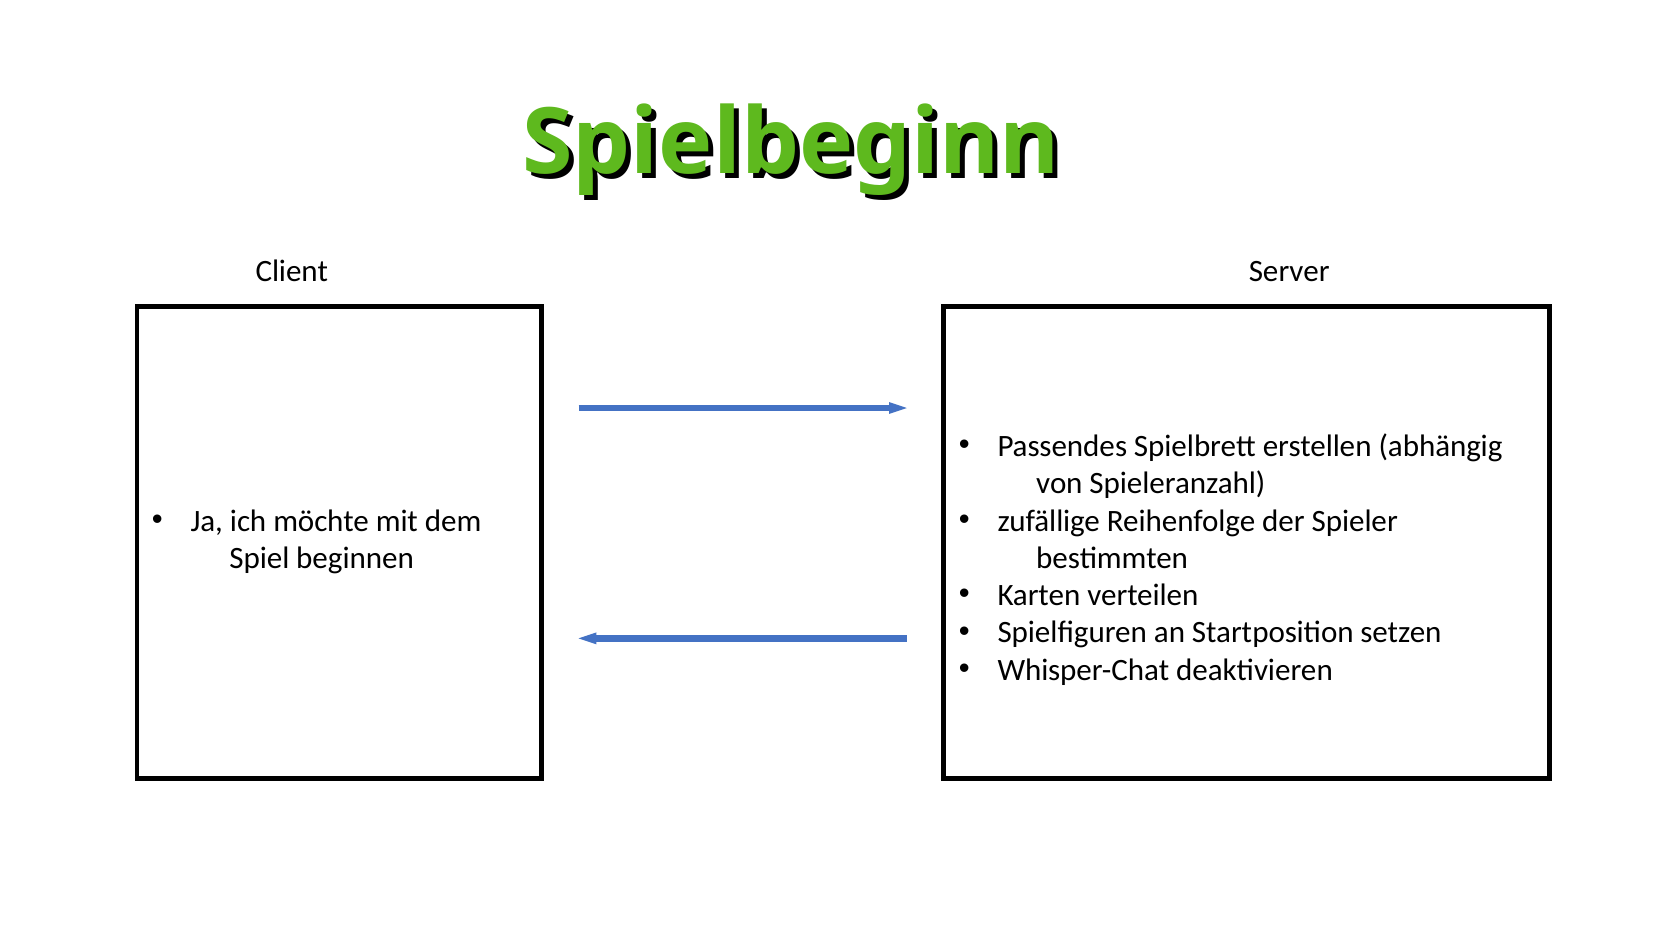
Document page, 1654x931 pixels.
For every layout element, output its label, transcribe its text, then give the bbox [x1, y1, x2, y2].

text_box Ja, ich möchte mit dem Spiel beginnen [137, 306, 541, 779]
text_box Client [240, 242, 344, 296]
text_box Server [1233, 242, 1346, 296]
title Spielbeginn [47, 59, 1536, 215]
text_box Passendes Spielbrett erstellen (abhängig von Spieleranzahl) zufällige Reihenfolge der Spieler bestimmten Karten verteilen Spielfiguren an Startposition setzen Whisper-Chat deaktivieren [944, 306, 1550, 779]
